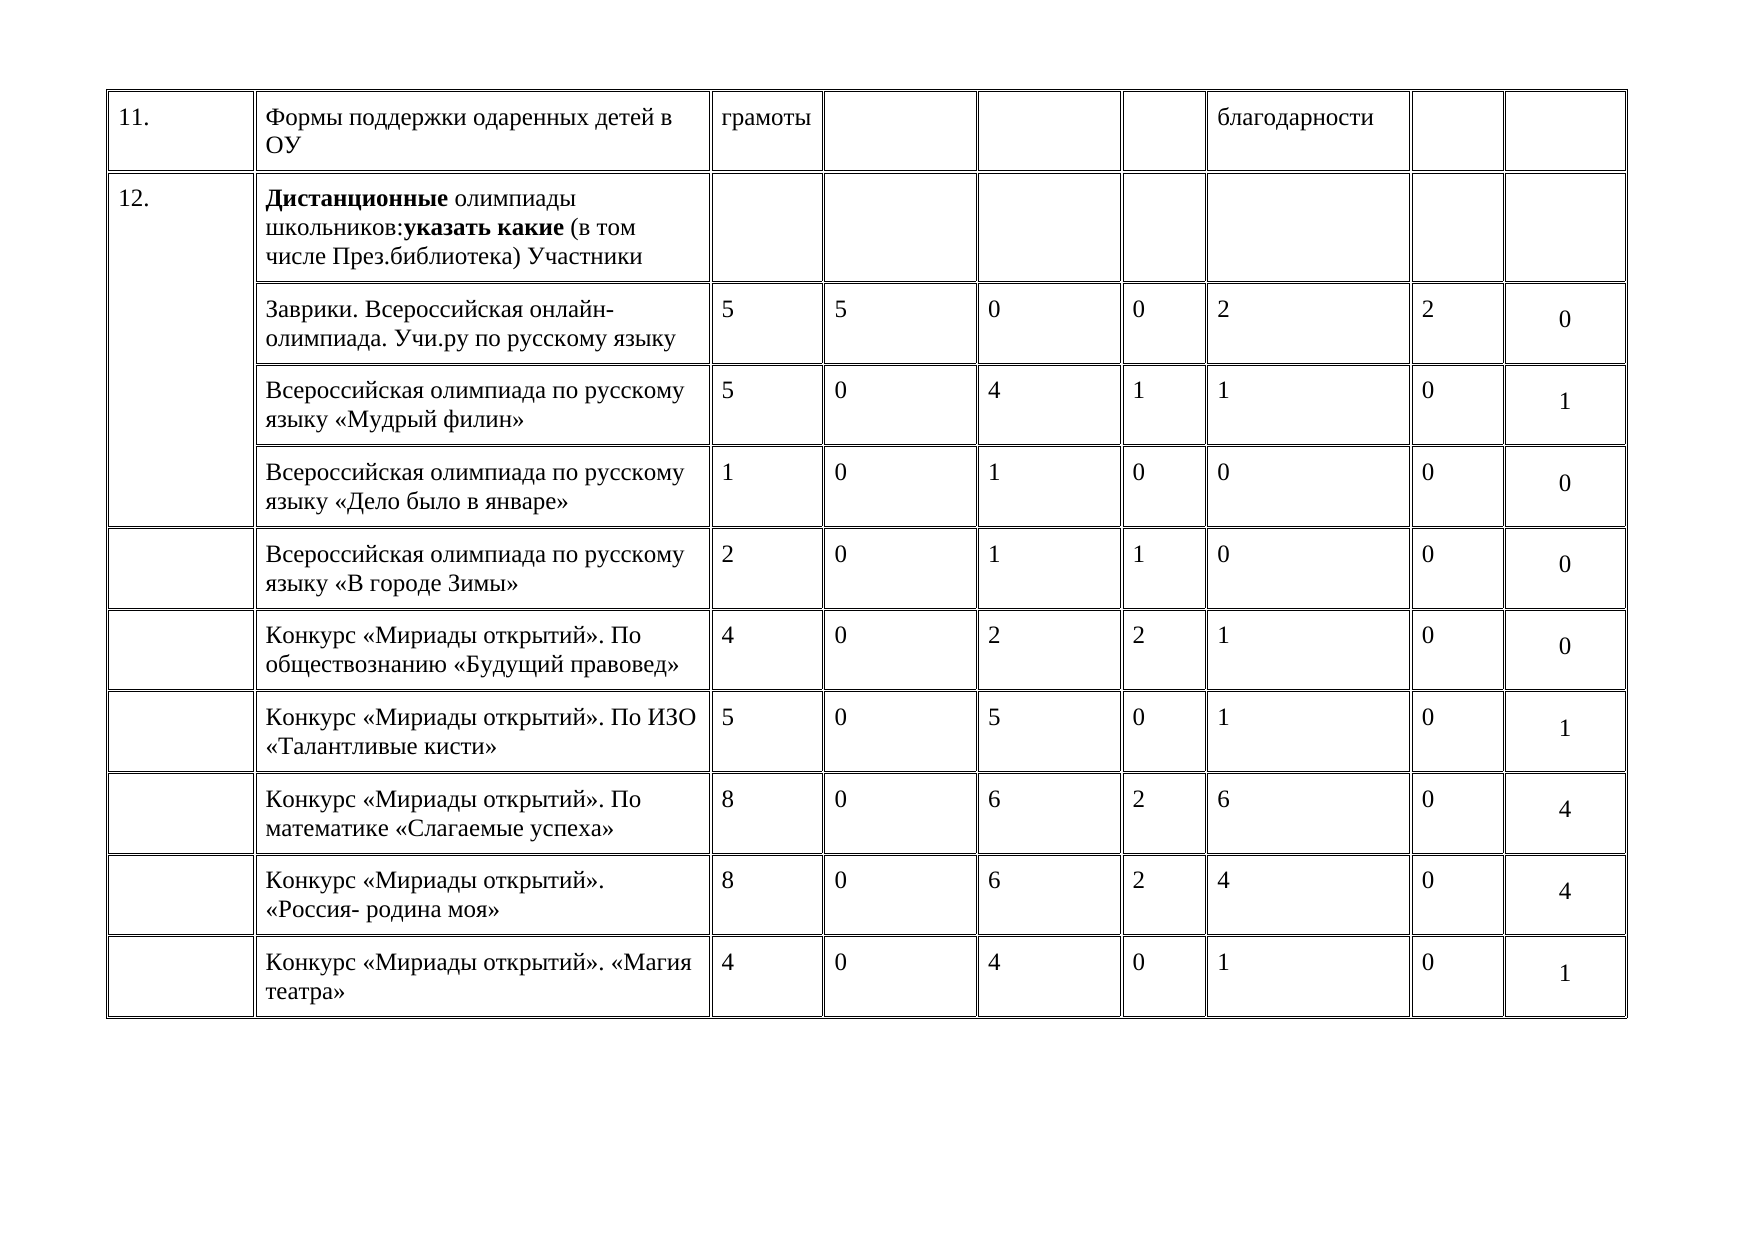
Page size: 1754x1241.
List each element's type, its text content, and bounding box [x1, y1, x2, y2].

table_cell 1 [1124, 366, 1205, 444]
table_cell 2 [1124, 856, 1205, 934]
table_cell 4 [1506, 856, 1625, 934]
table_cell [109, 611, 253, 689]
table_cell 5 [979, 692, 1120, 771]
table_cell 0 [825, 937, 976, 1016]
table_cell 4 [979, 366, 1120, 444]
table_cell Всероссийская олимпиада по русскому языку «Дело было в январе» [257, 447, 709, 526]
table_cell 1 [1208, 366, 1409, 444]
table_cell 1 [1208, 692, 1409, 771]
table_cell 0 [979, 284, 1120, 362]
table_cell 0 [825, 366, 976, 444]
table_cell 0 [825, 774, 976, 852]
table_cell Конкурс «Мириады открытий». По математике «Слагаемые успеха» [257, 774, 709, 852]
table_cell 0 [825, 856, 976, 934]
table_cell 1 [1124, 529, 1205, 607]
table_cell 6 [979, 856, 1120, 934]
table_cell благодарности [1208, 92, 1409, 170]
table_cell [979, 92, 1120, 170]
table_cell 0 [1413, 366, 1503, 444]
table_cell 0 [1413, 937, 1503, 1016]
table_cell [109, 856, 253, 934]
table_cell [979, 174, 1120, 281]
table_cell 0 [1413, 611, 1503, 689]
table_cell Конкурс «Мириады открытий». «Россия- родина моя» [257, 856, 709, 934]
table_cell Всероссийская олимпиада по русскому языку «Мудрый филин» [257, 366, 709, 444]
table_cell 8 [713, 774, 822, 852]
table_cell Конкурс «Мириады открытий». По обществознанию «Будущий правовед» [257, 611, 709, 689]
table_cell 4 [1208, 856, 1409, 934]
table_cell 4 [713, 611, 822, 689]
table_cell 0 [825, 692, 976, 771]
table_cell 1 [1208, 937, 1409, 1016]
table_cell Формы поддержки одаренных детей в ОУ [257, 92, 709, 170]
table_cell Дистанционные олимпиады школьников:указать какие (в том числе През.библиотека) Участники [257, 174, 709, 281]
table_cell Конкурс «Мириады открытий». По ИЗО «Талантливые кисти» [257, 692, 709, 771]
table_cell 0 [1413, 774, 1503, 852]
table_cell 1 [713, 447, 822, 526]
table_cell 0 [1124, 447, 1205, 526]
table_cell 0 [1124, 937, 1205, 1016]
table_cell 4 [1506, 774, 1625, 852]
table_cell [825, 92, 976, 170]
table_cell Заврики. Всероссийская онлайн- олимпиада. Учи.ру по русскому языку [257, 284, 709, 362]
table_cell 1 [979, 447, 1120, 526]
table_cell 0 [1413, 692, 1503, 771]
table_cell Конкурс «Мириады открытий». «Магия театра» [257, 937, 709, 1016]
table_cell 1 [1506, 692, 1625, 771]
table_cell 2 [1124, 774, 1205, 852]
table_cell 0 [1413, 856, 1503, 934]
table_cell [1124, 92, 1205, 170]
table_cell 8 [713, 856, 822, 934]
table_cell 4 [979, 937, 1120, 1016]
table_cell Всероссийская олимпиада по русскому языку «В городе Зимы» [257, 529, 709, 607]
table_cell 5 [713, 366, 822, 444]
table_cell 2 [1208, 284, 1409, 362]
table_cell 1 [979, 529, 1120, 607]
table_cell 12. [109, 174, 253, 526]
table_cell 1 [1506, 937, 1625, 1016]
table_cell 0 [1506, 284, 1625, 362]
table_cell [1124, 174, 1205, 281]
table_cell 0 [1208, 447, 1409, 526]
table_cell 2 [979, 611, 1120, 689]
table_cell 0 [1506, 529, 1625, 607]
table_cell 11. [109, 92, 253, 170]
table_cell [109, 937, 253, 1016]
table_cell 5 [825, 284, 976, 362]
table_cell [109, 692, 253, 771]
table_cell 0 [1208, 529, 1409, 607]
table_cell 2 [1124, 611, 1205, 689]
table_cell 0 [1124, 284, 1205, 362]
table_cell 0 [825, 529, 976, 607]
table_cell 0 [1506, 611, 1625, 689]
table_cell 1 [1506, 366, 1625, 444]
table_cell 5 [713, 284, 822, 362]
table_cell [109, 529, 253, 607]
table_cell 0 [1124, 692, 1205, 771]
table_cell 2 [1413, 284, 1503, 362]
table_cell 6 [1208, 774, 1409, 852]
table_cell 2 [713, 529, 822, 607]
table_cell [1413, 92, 1503, 170]
table_cell [1506, 92, 1625, 170]
table_cell 0 [825, 611, 976, 689]
table_cell 0 [1413, 529, 1503, 607]
table_cell [109, 774, 253, 852]
table_cell 0 [1413, 447, 1503, 526]
table_cell 1 [1208, 611, 1409, 689]
table_cell [1208, 174, 1409, 281]
table_cell [713, 174, 822, 281]
table_cell [1506, 174, 1625, 281]
table_cell 4 [713, 937, 822, 1016]
table_cell 0 [825, 447, 976, 526]
table_cell грамоты [713, 92, 822, 170]
table_cell 6 [979, 774, 1120, 852]
table_cell [1413, 174, 1503, 281]
table_cell [825, 174, 976, 281]
table_cell 5 [713, 692, 822, 771]
table_cell 0 [1506, 447, 1625, 526]
